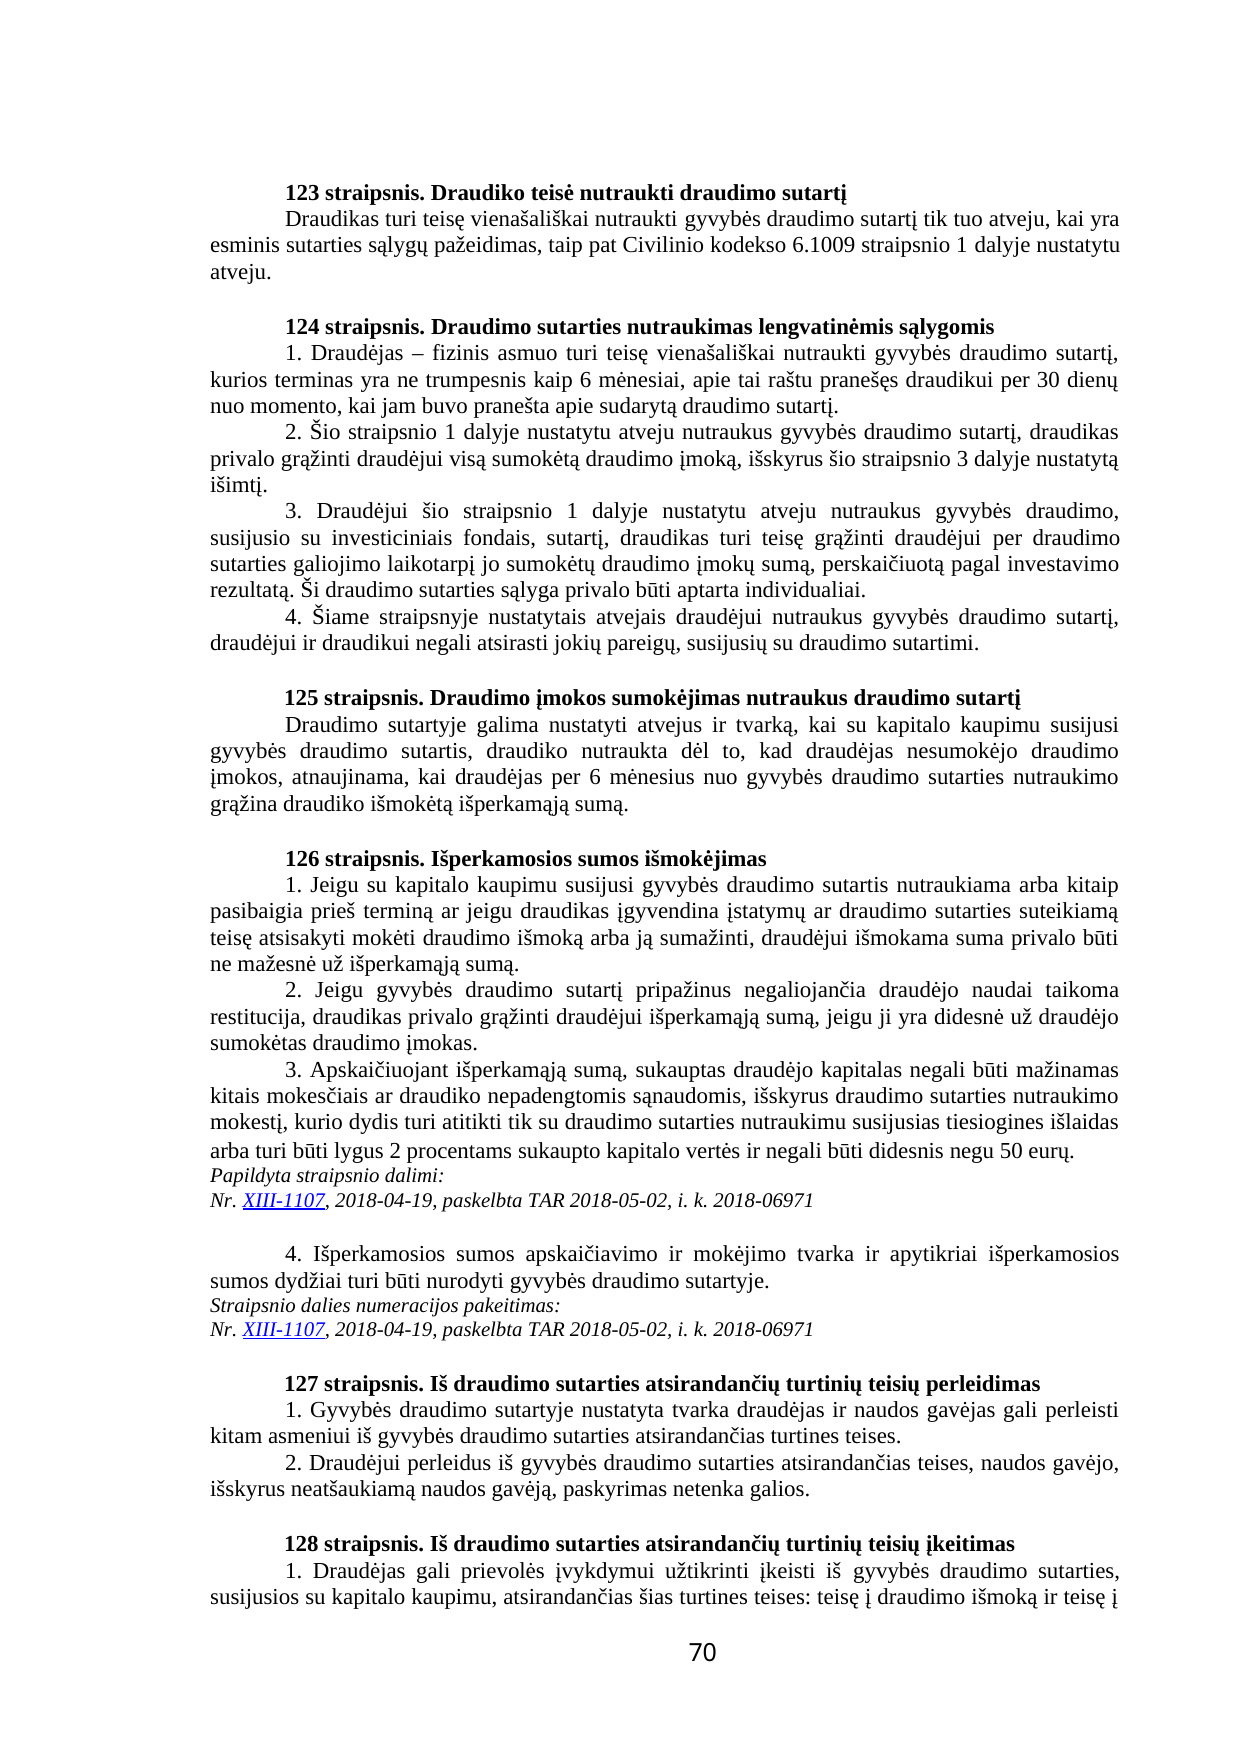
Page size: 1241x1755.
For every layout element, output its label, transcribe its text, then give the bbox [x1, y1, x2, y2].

text 123 straipsnis. Draudiko teisė nutraukti draudimo sutartį [210, 179, 1120, 205]
text 2. Šio straipsnio 1 dalyje nustatytu atveju nutraukus gyvybės draudimo sutartį, draudikas privalo grąžinti draudėjui visą sumokėtą draudimo įmoką, išskyrus šio straipsnio 3 dalyje nustatytą išimtį. [210, 418, 1120, 497]
text 1. Gyvybės draudimo sutartyje nustatyta tvarka draudėjas ir naudos gavėjas gali perleisti kitam asmeniui iš gyvybės draudimo sutarties atsirandančias turtines teises. [210, 1396, 1120, 1449]
text 1. Draudėjas – fizinis asmuo turi teisę vienašališkai nutraukti gyvybės draudimo sutartį, kurios terminas yra ne trumpesnis kaip 6 mėnesiai, apie tai raštu pranešęs draudikui per 30 dienų nuo momento, kai jam buvo pranešta apie sudarytą draudimo sutartį. [210, 339, 1120, 418]
text 126 straipsnis. Išperkamosios sumos išmokėjimas [210, 845, 1120, 871]
text 2. Jeigu gyvybės draudimo sutartį pripažinus negaliojančia draudėjo naudai taikoma restitucija, draudikas privalo grąžinti draudėjui išperkamąją sumą, jeigu ji yra didesnė už draudėjo sumokėtas draudimo įmokas. [210, 977, 1120, 1056]
text Draudimo sutartyje galima nustatyti atvejus ir tvarką, kai su kapitalo kaupimu susijusi gyvybės draudimo sutartis, draudiko nutraukta dėl to, kad draudėjas nesumokėjo draudimo įmokos, atnaujinama, kai draudėjas per 6 mėnesius nuo gyvybės draudimo sutarties nutraukimo grąžina draudiko išmokėtą išperkamąją sumą. [210, 711, 1120, 816]
text 4. Išperkamosios sumos apskaičiavimo ir mokėjimo tvarka ir apytikriai išperkamosios sumos dydžiai turi būti nurodyti gyvybės draudimo sutartyje. [210, 1240, 1120, 1293]
text Draudikas turi teisę vienašališkai nutraukti gyvybės draudimo sutartį tik tuo atveju, kai yra esminis sutarties sąlygų pažeidimas, taip pat Civilinio kodekso 6.1009 straipsnio 1 dalyje nustatytu atveju. [210, 205, 1120, 284]
text 128 straipsnis. Iš draudimo sutarties atsirandančių turtinių teisių įkeitimas [284, 1530, 1120, 1557]
text Straipsnio dalies numeracijos pakeitimas: [210, 1293, 1120, 1317]
text 124 straipsnis. Draudimo sutarties nutraukimas lengvatinėmis sąlygomis [210, 313, 1120, 339]
text Papildyta straipsnio dalimi: [210, 1163, 1120, 1187]
text 2. Draudėjui perleidus iš gyvybės draudimo sutarties atsirandančias teises, naudos gavėjo, išskyrus neatšaukiamą naudos gavėją, paskyrimas netenka galios. [210, 1449, 1120, 1502]
text 4. Šiame straipsnyje nustatytais atvejais draudėjui nutraukus gyvybės draudimo sutartį, draudėjui ir draudikui negali atsirasti jokių pareigų, susijusių su draudimo sutartimi. [210, 603, 1120, 656]
text 3. Draudėjui šio straipsnio 1 dalyje nustatytu atveju nutraukus gyvybės draudimo, susijusio su investiciniais fondais, sutartį, draudikas turi teisę grąžinti draudėjui per draudimo sutarties galiojimo laikotarpį jo sumokėtų draudimo įmokų sumą, perskaičiuotą pagal investavimo rezultatą. Ši draudimo sutarties sąlyga privalo būti aptarta individualiai. [210, 497, 1120, 603]
text Nr. XIII-1107, 2018-04-19, paskelbta TAR 2018-05-02, i. k. 2018-06971 [210, 1187, 1120, 1212]
text Nr. XIII-1107, 2018-04-19, paskelbta TAR 2018-05-02, i. k. 2018-06971 [210, 1317, 1120, 1341]
text 125 straipsnis. Draudimo įmokos sumokėjimas nutraukus draudimo sutartį [284, 684, 1120, 711]
text 127 straipsnis. Iš draudimo sutarties atsirandančių turtinių teisių perleidimas [284, 1370, 1120, 1396]
text 1. Jeigu su kapitalo kaupimu susijusi gyvybės draudimo sutartis nutraukiama arba kitaip pasibaigia prieš terminą ar jeigu draudikas įgyvendina įstatymų ar draudimo sutarties suteikiamą teisę atsisakyti mokėti draudimo išmoką arba ją sumažinti, draudėjui išmokama suma privalo būti ne mažesnė už išperkamąją sumą. [210, 871, 1120, 977]
text 3. Apskaičiuojant išperkamąją sumą, sukauptas draudėjo kapitalas negali būti mažinamas kitais mokesčiais ar draudiko nepadengtomis sąnaudomis, išskyrus draudimo sutarties nutraukimo mokestį, kurio dydis turi atitikti tik su draudimo sutarties nutraukimu susijusias tiesiogines išlaidas arba turi būti lygus 2 procentams sukaupto kapitalo vertės ir negali būti didesnis negu 50 eurų. [210, 1056, 1120, 1163]
text 1. Draudėjas gali prievolės įvykdymui užtikrinti įkeisti iš gyvybės draudimo sutarties, susijusios su kapitalo kaupimu, atsirandančias šias turtines teises: teisę į draudimo išmoką ir teisę į [210, 1557, 1120, 1609]
